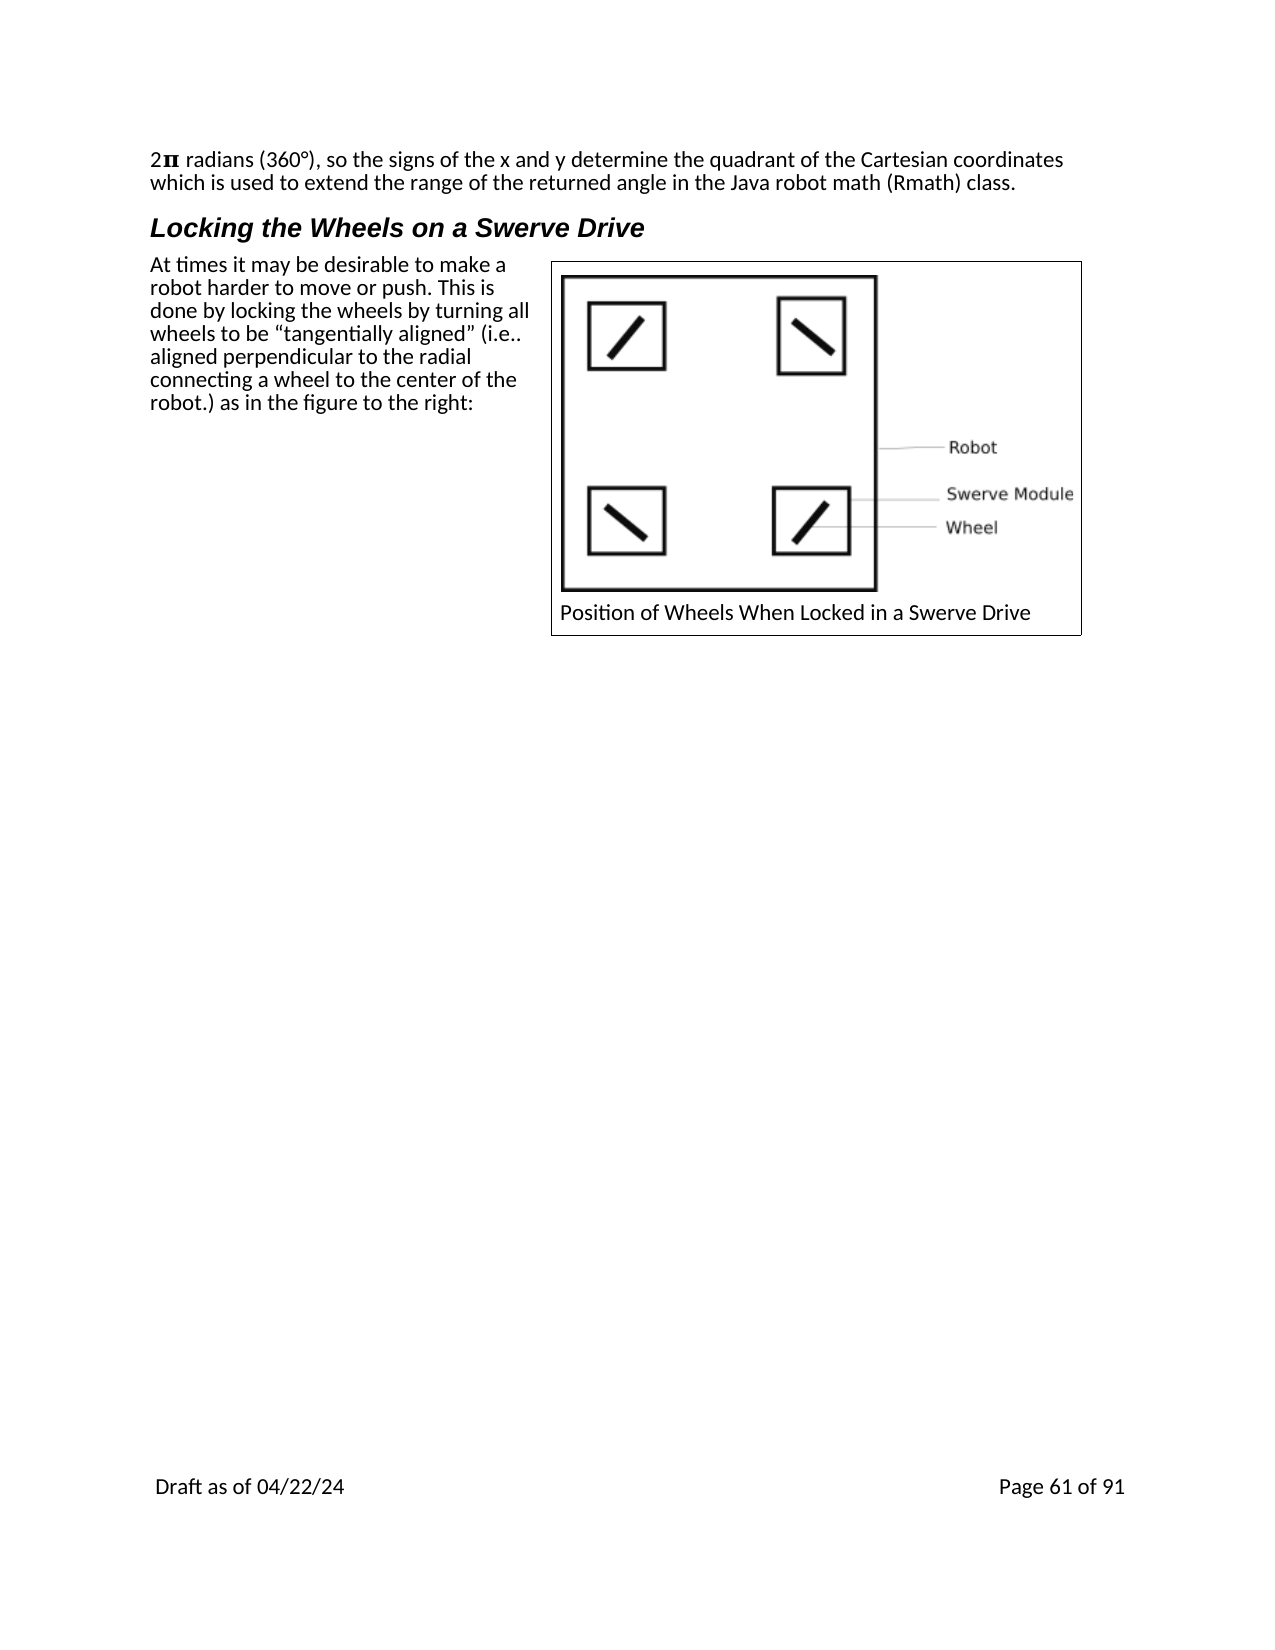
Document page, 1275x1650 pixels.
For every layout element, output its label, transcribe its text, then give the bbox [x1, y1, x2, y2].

text Position of Wheels When Locked in a Swerve Drive [560, 270, 1072, 626]
subtitle Locking the Wheels on a Swerve Drive [150, 212, 1125, 243]
picture [561, 275, 1074, 592]
text At times it may be desirable to make a robot harder to move or push. This is done by locking the wheels by turning all wheels to be “tangentially aligned” (i.e.. aligned perpendicular to the radial connecting a wheel to the center of the robot.) as in the figure to the right: [150, 255, 1125, 416]
text 2𝛑 radians (360°), so the signs of the x and y determine the quadrant of the Cartesian coordinates which is used to extend the range of the returned angle in the Java robot math (Rmath) class. [150, 150, 1125, 196]
text [552, 262, 1081, 635]
